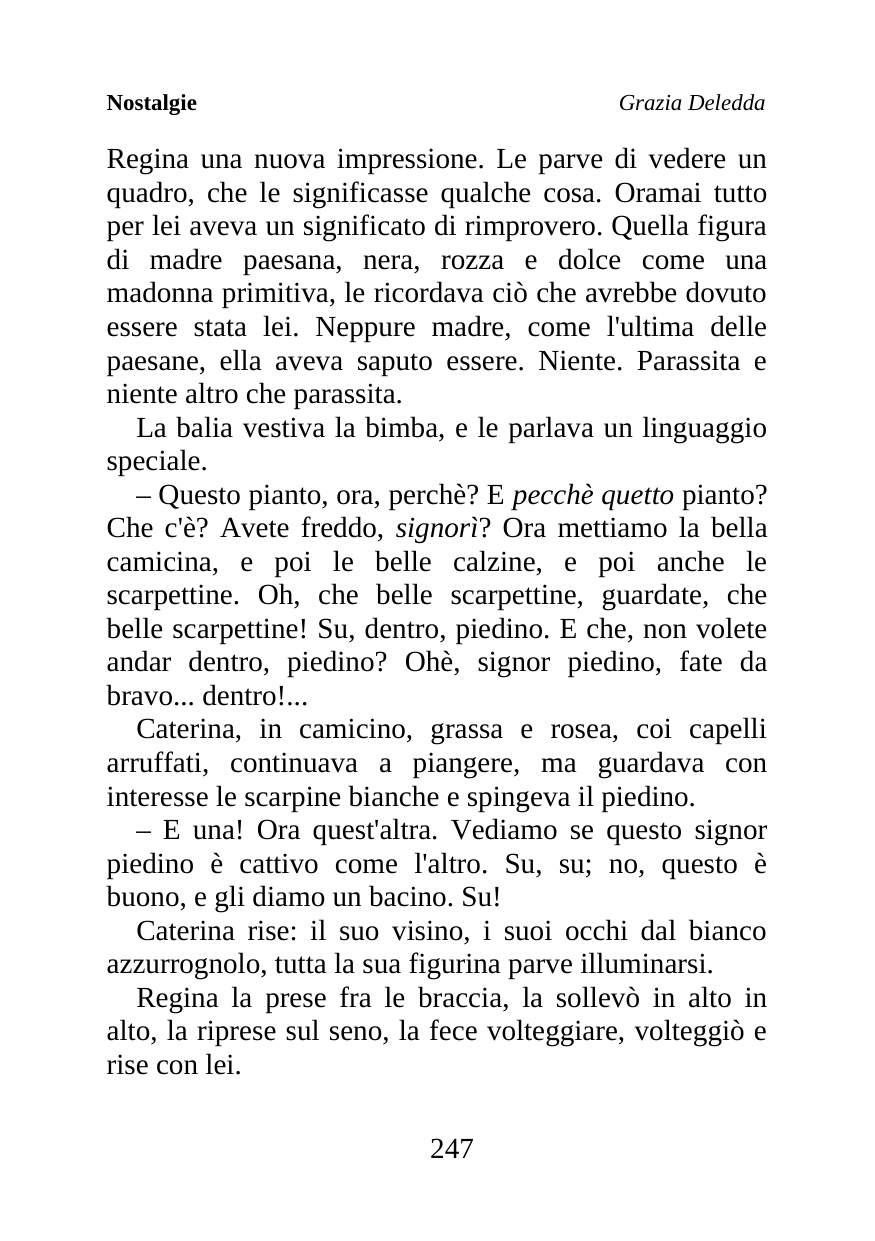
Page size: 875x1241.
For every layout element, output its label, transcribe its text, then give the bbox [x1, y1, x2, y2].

text La balia vestiva la bimba, e le parlava un linguaggio speciale. [106, 410, 768, 477]
text Caterina, in camicino, grassa e rosea, coi capelli arruffati, continuava a piangere, ma guardava con interesse le scarpine bianche e spingeva il piedino. [106, 712, 768, 812]
text Caterina rise: il suo visino, i suoi occhi dal bianco azzurrognolo, tutta la sua figurina parve illuminarsi. [106, 913, 768, 980]
text Regina la prese fra le braccia, la sollevò in alto in alto, la riprese sul seno, la fece volteggiare, volteggiò e rise con lei. [106, 980, 768, 1081]
text Regina una nuova impressione. Le parve di vedere un quadro, che le significasse qualche cosa. Oramai tutto per lei aveva un significato di rimprovero. Quella figura di madre paesana, nera, rozza e dolce come una madonna primitiva, le ricordava ciò che avrebbe dovuto essere stata lei. Neppure madre, come l'ultima delle paesane, ella aveva saputo essere. Niente. Parassita e niente altro che parassita. [106, 141, 768, 410]
text – Questo pianto, ora, perchè? E pecchè quetto pianto? Che c'è? Avete freddo, signorì? Ora mettiamo la bella camicina, e poi le belle calzine, e poi anche le scarpettine. Oh, che belle scarpettine, guardate, che belle scarpettine! Su, dentro, piedino. E che, non volete andar dentro, piedino? Ohè, signor piedino, fate da bravo... dentro!... [106, 477, 768, 712]
text – E una! Ora quest'altra. Vediamo se questo signor piedino è cattivo come l'altro. Su, su; no, questo è buono, e gli diamo un bacino. Su! [106, 812, 768, 913]
